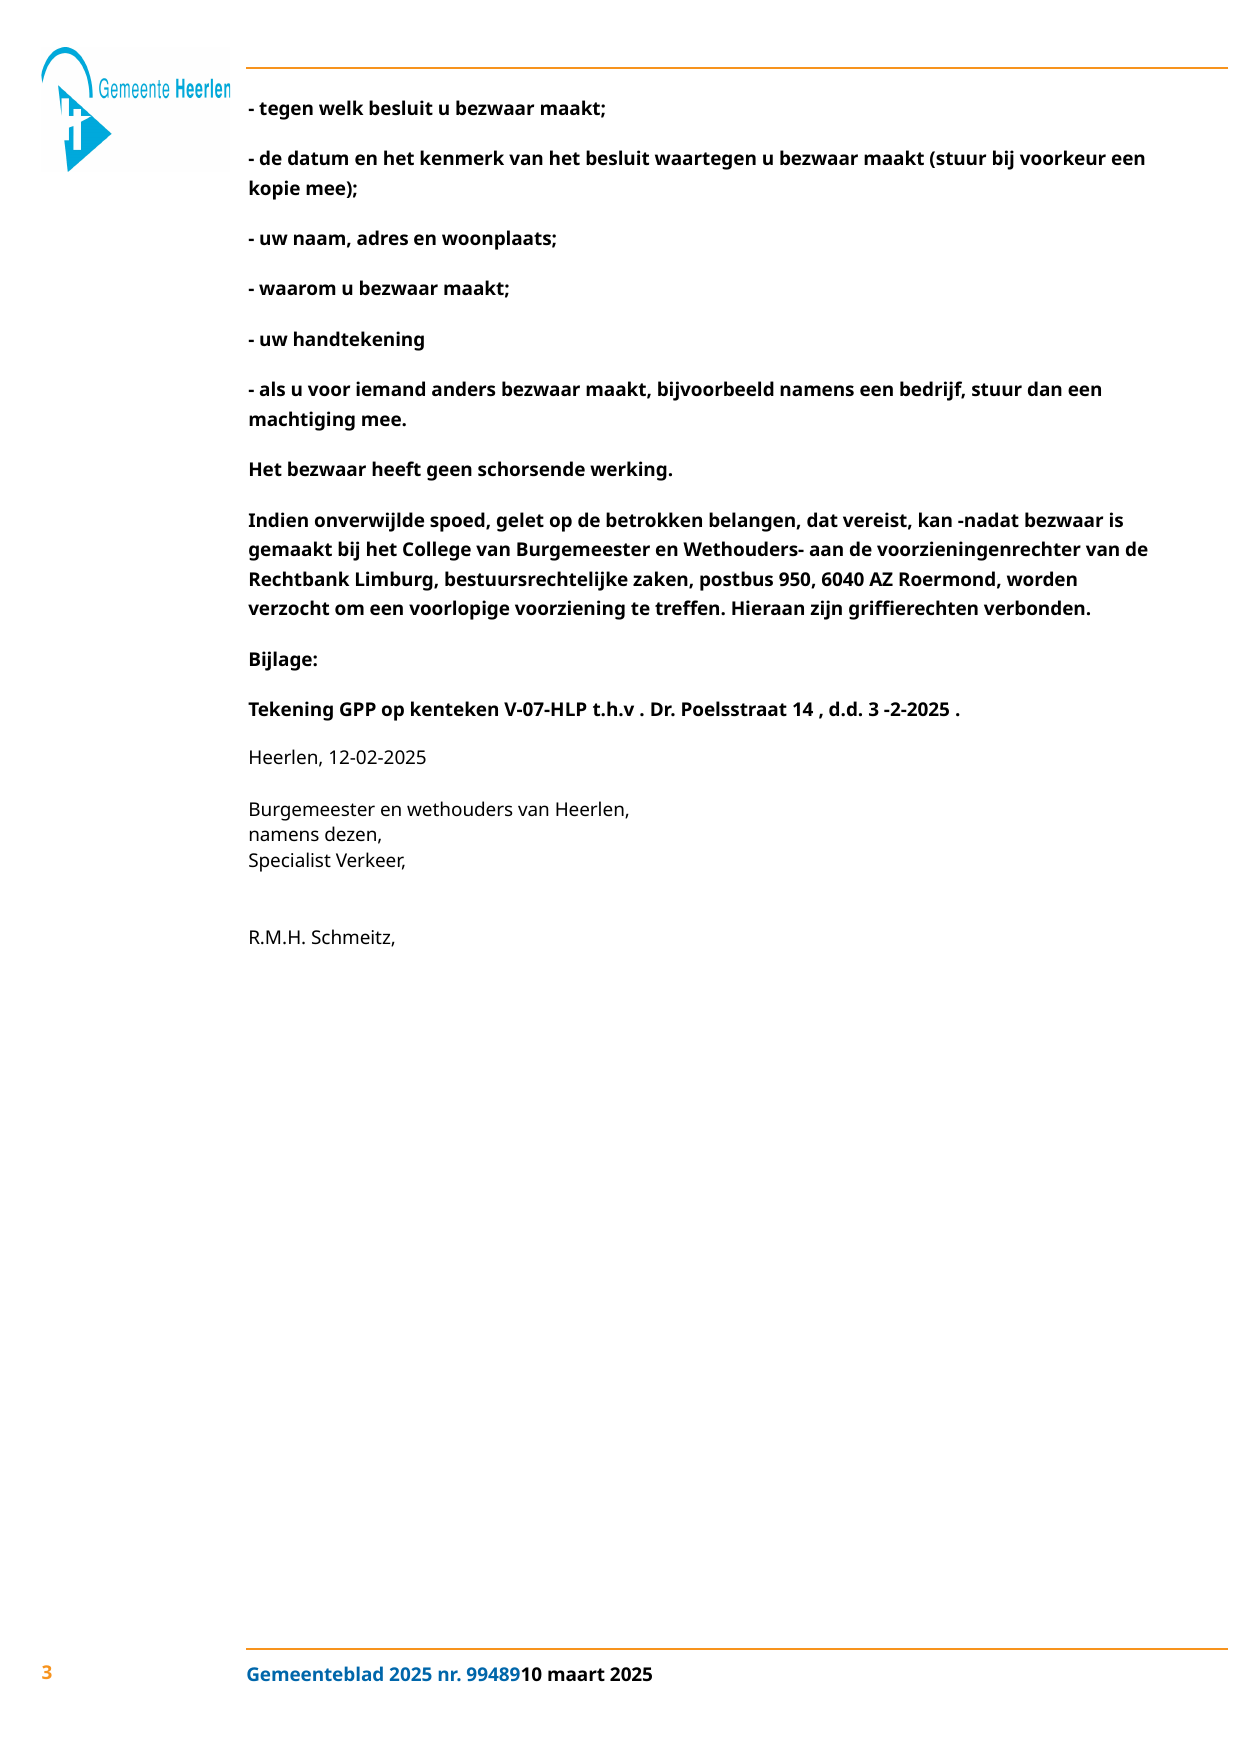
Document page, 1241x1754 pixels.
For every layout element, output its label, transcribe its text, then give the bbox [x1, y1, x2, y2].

text Specialist Verkeer, [248, 847, 1152, 873]
text Bijlage: [248, 646, 1152, 672]
text Het bezwaar heeft geen schorsende werking. [248, 456, 1152, 482]
text - uw handtekening [248, 326, 1152, 352]
text Tekening GPP op kenteken V-07-HLP t.h.v . Dr. Poelsstraat 14 , d.d. 3 -2-2025 . [248, 696, 1152, 722]
text Heerlen, 12-02-2025 [248, 744, 1152, 770]
text - als u voor iemand anders bezwaar maakt, bijvoorbeeld namens een bedrijf, stuur dan een machtiging mee. [248, 376, 1152, 432]
text - de datum en het kenmerk van het besluit waartegen u bezwaar maakt (stuur bij voorkeur een kopie mee); [248, 145, 1152, 201]
text Burgemeester en wethouders van Heerlen, [248, 796, 1152, 821]
text R.M.H. Schmeitz, [248, 924, 1152, 950]
picture [41, 47, 59, 70]
text - waarom u bezwaar maakt; [248, 276, 1152, 301]
text - uw naam, adres en woonplaats; [248, 225, 1152, 251]
text namens dezen, [248, 821, 1152, 847]
text Indien onverwijlde spoed, gelet op de betrokken belangen, dat vereist, kan -nadat bezwaar is gemaakt bij het College van Burgemeester en Wethouders- aan de voorzieningenrechter van de Rechtbank Limburg, bestuursrechtelijke zaken, postbus 950, 6040 AZ Roermond, worden verzocht om een voorlopige voorziening te treffen. Hieraan zijn griffierechten verbonden. [248, 507, 1152, 621]
text - tegen welk besluit u bezwaar maakt; [248, 95, 1152, 121]
picture [41, 47, 231, 172]
